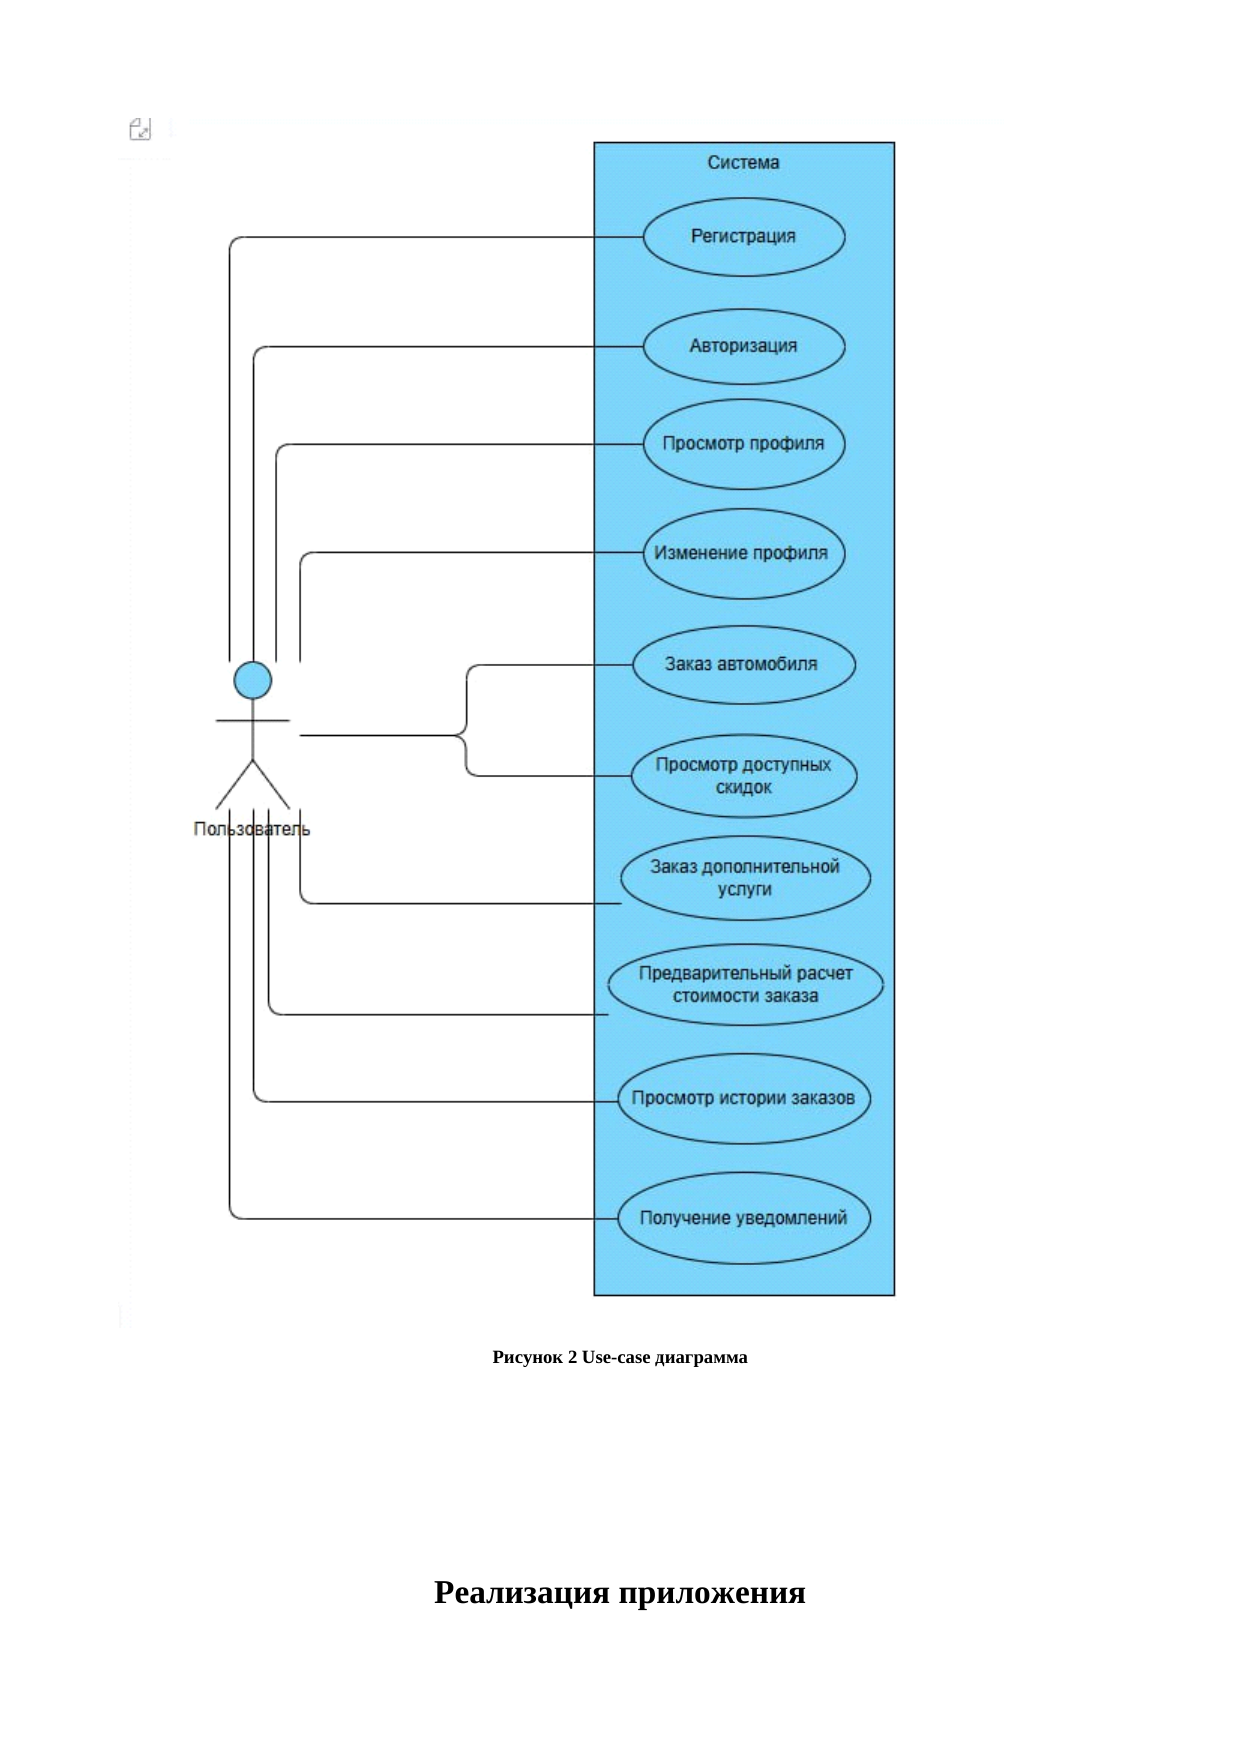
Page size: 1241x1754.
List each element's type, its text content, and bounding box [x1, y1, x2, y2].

text Реализация приложения [118, 1572, 1122, 1610]
text Рисунок 2 Use-case диаграмма [118, 1346, 1122, 1367]
